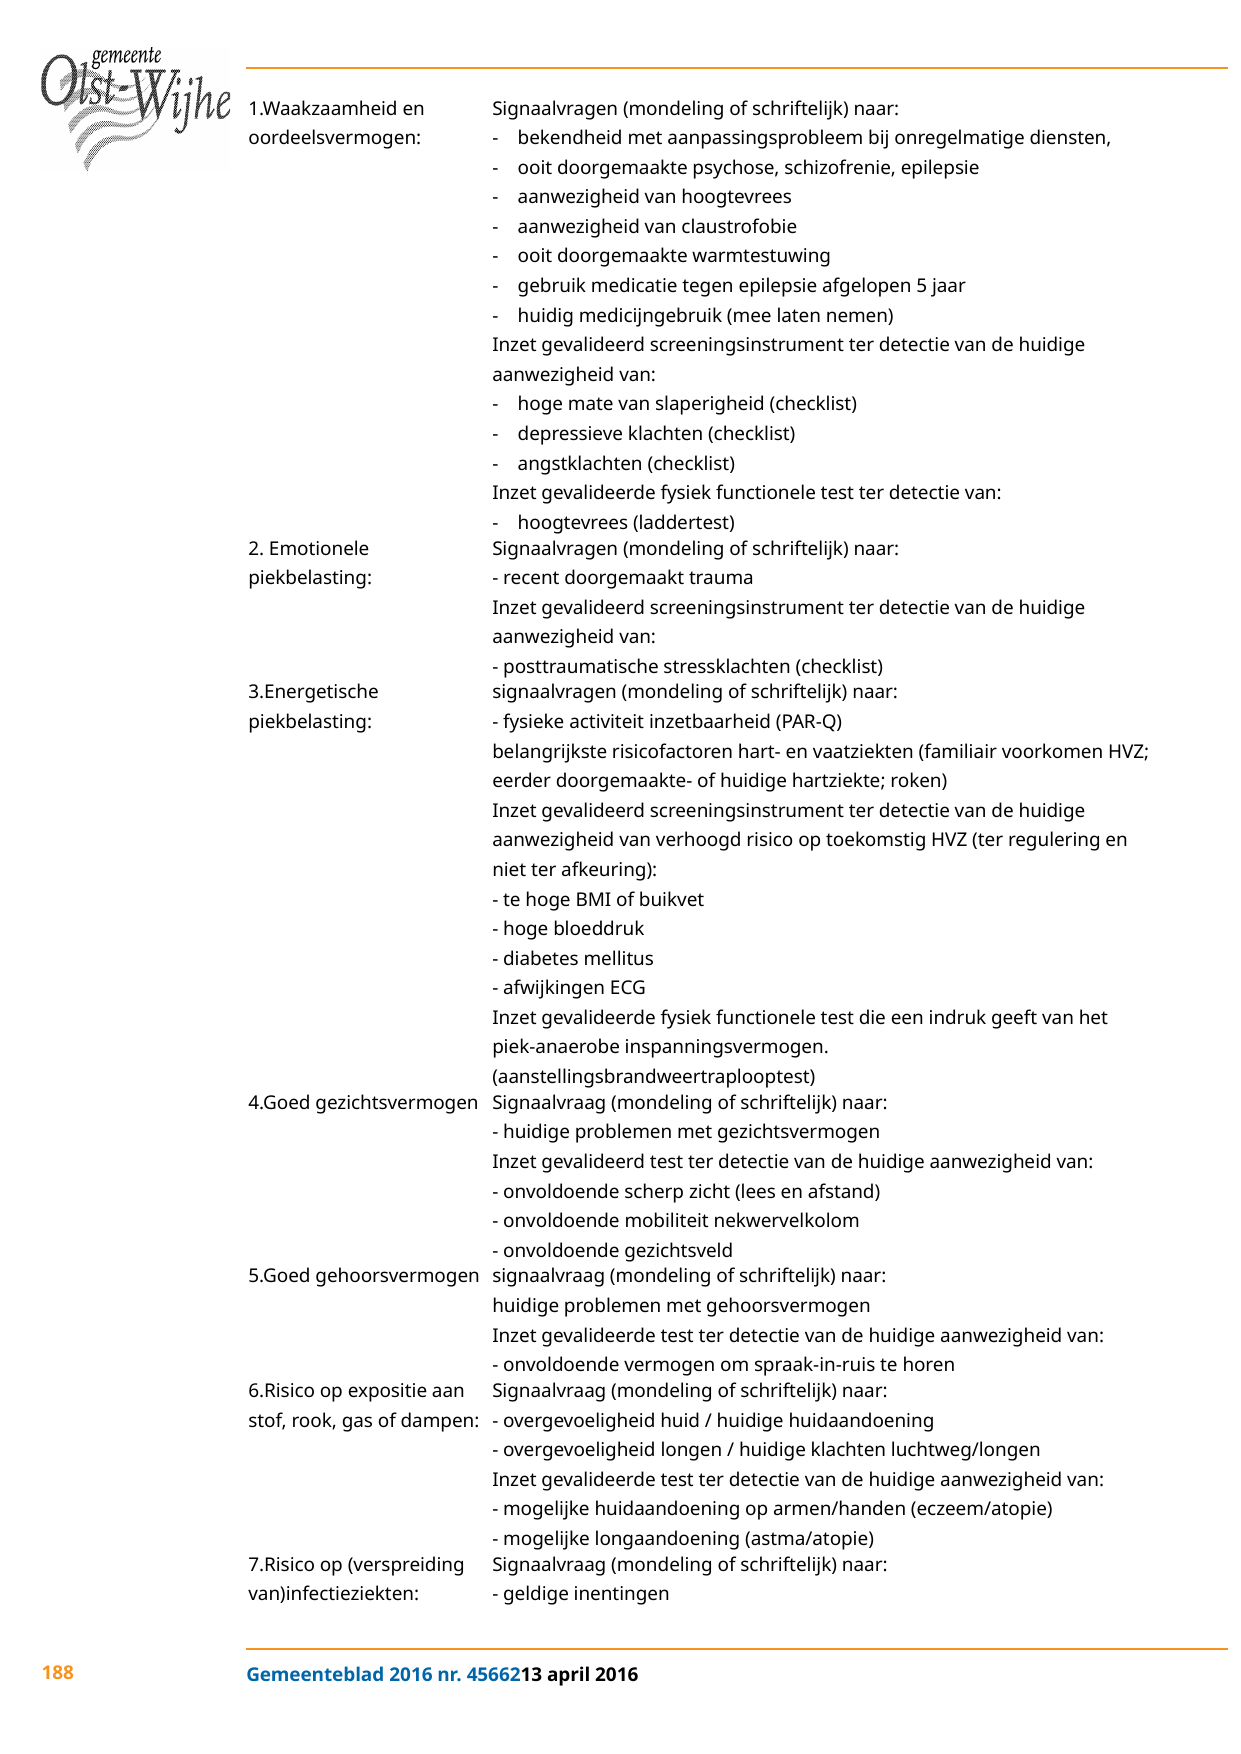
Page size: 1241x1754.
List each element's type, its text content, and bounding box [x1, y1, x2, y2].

table_cell 3.Energetische piekbelasting: [248, 679, 492, 1089]
table_cell Signaalvraag (mondeling of schriftelijk) naar: - huidige problemen met gezichtsvermogen Inzet gevalideerd test ter detectie van de huidige aanwezigheid van: - onvoldoende scherp zicht (lees en afstand) - onvoldoende mobiliteit nekwervelkolom - onvoldoende gezichtsveld [492, 1089, 1152, 1263]
table_cell signaalvragen (mondeling of schriftelijk) naar: - fysieke activiteit inzetbaarheid (PAR-Q) belangrijkste risicofactoren hart- en vaatziekten (familiair voorkomen HVZ; eerder doorgemaakte- of huidige hartziekte; roken) Inzet gevalideerd screeningsinstrument ter detectie van de huidige aanwezigheid van verhoogd risico op toekomstig HVZ (ter regulering en niet ter afkeuring): - te hoge BMI of buikvet - hoge bloeddruk - diabetes mellitus - afwijkingen ECG Inzet gevalideerde fysiek functionele test die een indruk geeft van het piek-anaerobe inspanningsvermogen. (aanstellingsbrandweertraplooptest) [492, 679, 1152, 1089]
table_cell Signaalvragen (mondeling of schriftelijk) naar: - recent doorgemaakt trauma Inzet gevalideerd screeningsinstrument ter detectie van de huidige aanwezigheid van: - posttraumatische stressklachten (checklist) [492, 535, 1152, 679]
table_cell 5.Goed gehoorsvermogen [248, 1263, 492, 1377]
table_cell Signaalvragen (mondeling of schriftelijk) naar: - bekendheid met aanpassingsprobleem bij onregelmatige diensten, - ooit doorgemaakte psychose, schizofrenie, epilepsie - aanwezigheid van hoogtevrees - aanwezigheid van claustrofobie - ooit doorgemaakte warmtestuwing - gebruik medicatie tegen epilepsie afgelopen 5 jaar - huidig medicijngebruik (mee laten nemen) Inzet gevalideerd screeningsinstrument ter detectie van de huidige aanwezigheid van: - hoge mate van slaperigheid (checklist) - depressieve klachten (checklist) - angstklachten (checklist) Inzet gevalideerde fysiek functionele test ter detectie van: - hoogtevrees (laddertest) [492, 95, 1152, 535]
table_cell 7.Risico op (verspreiding van)infectieziekten: [248, 1551, 492, 1606]
table_cell signaalvraag (mondeling of schriftelijk) naar: huidige problemen met gehoorsvermogen Inzet gevalideerde test ter detectie van de huidige aanwezigheid van: - onvoldoende vermogen om spraak-in-ruis te horen [492, 1263, 1152, 1377]
table_cell 6.Risico op expositie aan stof, rook, gas of dampen: [248, 1377, 492, 1551]
table_cell Signaalvraag (mondeling of schriftelijk) naar: - overgevoeligheid huid / huidige huidaandoening - overgevoeligheid longen / huidige klachten luchtweg/longen Inzet gevalideerde test ter detectie van de huidige aanwezigheid van: - mogelijke huidaandoening op armen/handen (eczeem/atopie) - mogelijke longaandoening (astma/atopie) [492, 1377, 1152, 1551]
table_cell 1.Waakzaamheid en oordeelsvermogen: [248, 95, 492, 535]
table_cell Signaalvraag (mondeling of schriftelijk) naar: - geldige inentingen [492, 1551, 1152, 1606]
table_cell 2. Emotionele piekbelasting: [248, 535, 492, 679]
table_cell 4.Goed gezichtsvermogen [248, 1089, 492, 1263]
picture [41, 47, 231, 172]
